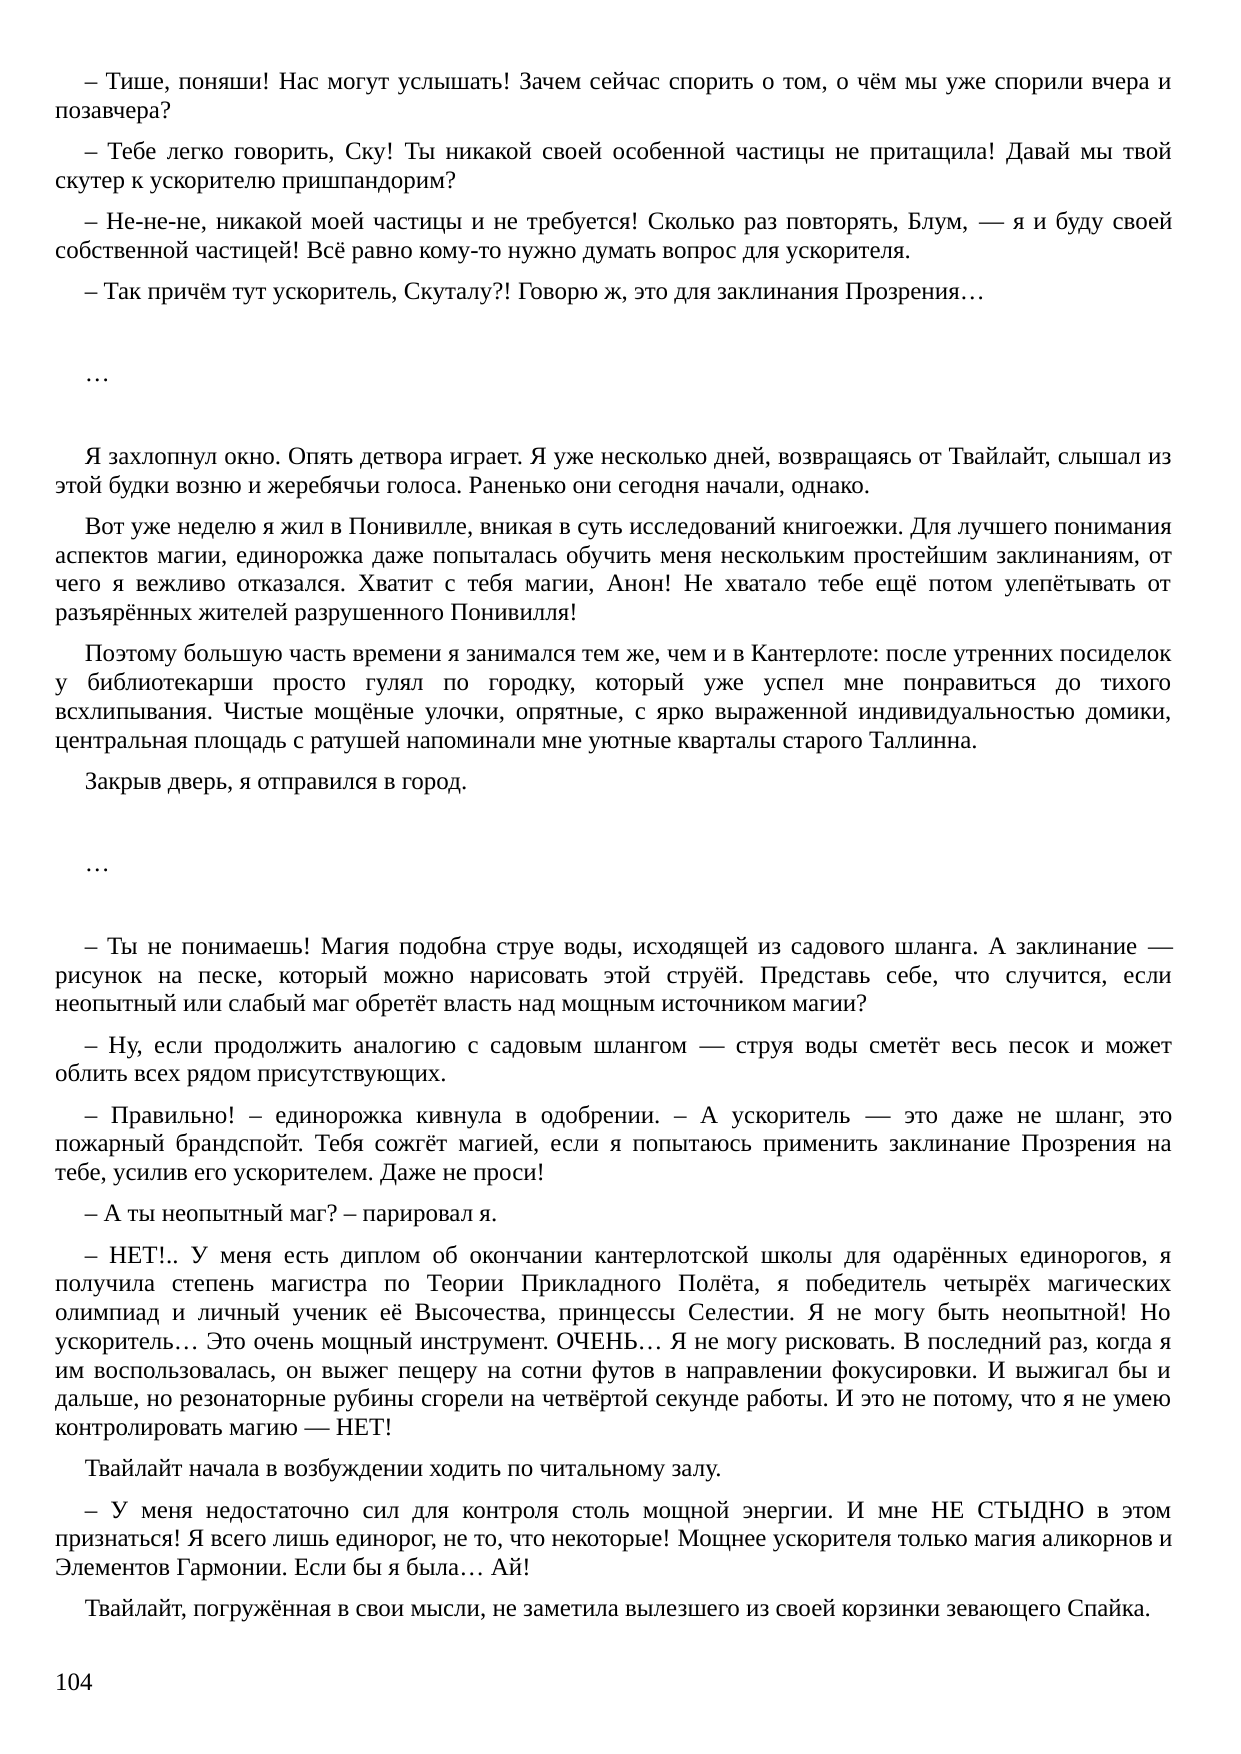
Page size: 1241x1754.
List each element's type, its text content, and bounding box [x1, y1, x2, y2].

text Я захлопнул окно. Опять детвора играет. Я уже несколько дней, возвращаясь от Твайлайт, слышал из этой будки возню и жеребячьи голоса. Раненько они сегодня начали, однако. [55, 441, 1173, 498]
text Твайлайт, погружённая в свои мысли, не заметила вылезшего из своей корзинки зевающего Спайка. [55, 1593, 1173, 1622]
text Твайлайт начала в возбуждении ходить по читальному залу. [55, 1453, 1173, 1482]
text Закрыв дверь, я отправился в город. [55, 766, 1173, 795]
text … [55, 848, 1173, 877]
text – Тебе легко говорить, Ску! Ты никакой своей особенной частицы не притащила! Давай мы твой скутер к ускорителю пришпандорим? [55, 136, 1173, 193]
text – А ты неопытный маг? – парировал я. [55, 1198, 1173, 1227]
text Поэтому большую часть времени я занимался тем же, чем и в Кантерлоте: после утренних посиделок у библиотекарши просто гулял по городку, который уже успел мне понравиться до тихого всхлипывания. Чистые мощёные улочки, опрятные, с ярко выраженной индивидуальностью домики, центральная площадь с ратушей напоминали мне уютные кварталы старого Таллинна. [55, 638, 1173, 753]
text – НЕТ!.. У меня есть диплом об окончании кантерлотской школы для одарённых единорогов, я получила степень магистра по Теории Прикладного Полёта, я победитель четырёх магических олимпиад и личный ученик её Высочества, принцессы Селестии. Я не могу быть неопытной! Но ускоритель… Это очень мощный инструмент. ОЧЕНЬ… Я не могу рисковать. В последний раз, когда я им воспользовалась, он выжег пещеру на сотни футов в направлении фокусировки. И выжигал бы и дальше, но резонаторные рубины сгорели на четвёртой секунде работы. И это не потому, что я не умею контролировать магию — НЕТ! [55, 1240, 1173, 1441]
text – Не-не-не, никакой моей частицы и не требуется! Сколько раз повторять, Блум, — я и буду своей собственной частицей! Всё равно кому-то нужно думать вопрос для ускорителя. [55, 206, 1173, 263]
text – Правильно! – единорожка кивнула в одобрении. – А ускоритель — это даже не шланг, это пожарный брандспойт. Тебя сожгёт магией, если я попытаюсь применить заклинание Прозрения на тебе, усилив его ускорителем. Даже не проси! [55, 1100, 1173, 1186]
text – У меня недостаточно сил для контроля столь мощной энергии. И мне НЕ СТЫДНО в этом признаться! Я всего лишь единорог, не то, что некоторые! Мощнее ускорителя только магия аликорнов и Элементов Гармонии. Если бы я была… Ай! [55, 1495, 1173, 1581]
text – Тише, поняши! Нас могут услышать! Зачем сейчас спорить о том, о чём мы уже спорили вчера и позавчера? [55, 66, 1173, 123]
text … [55, 358, 1173, 387]
text Вот уже неделю я жил в Понивилле, вникая в суть исследований книгоежки. Для лучшего понимания аспектов магии, единорожка даже попыталась обучить меня нескольким простейшим заклинаниям, от чего я вежливо отказался. Хватит с тебя магии, Анон! Не хватало тебе ещё потом улепётывать от разъярённых жителей разрушенного Понивилля! [55, 511, 1173, 626]
text – Ну, если продолжить аналогию с садовым шлангом — струя воды сметёт весь песок и может облить всех рядом присутствующих. [55, 1030, 1173, 1087]
text – Так причём тут ускоритель, Скуталу?! Говорю ж, это для заклинания Прозрения… [55, 276, 1173, 305]
text – Ты не понимаешь! Магия подобна струе воды, исходящей из садового шланга. А заклинание — рисунок на песке, который можно нарисовать этой струёй. Представь себе, что случится, если неопытный или слабый маг обретёт власть над мощным источником магии? [55, 931, 1173, 1017]
